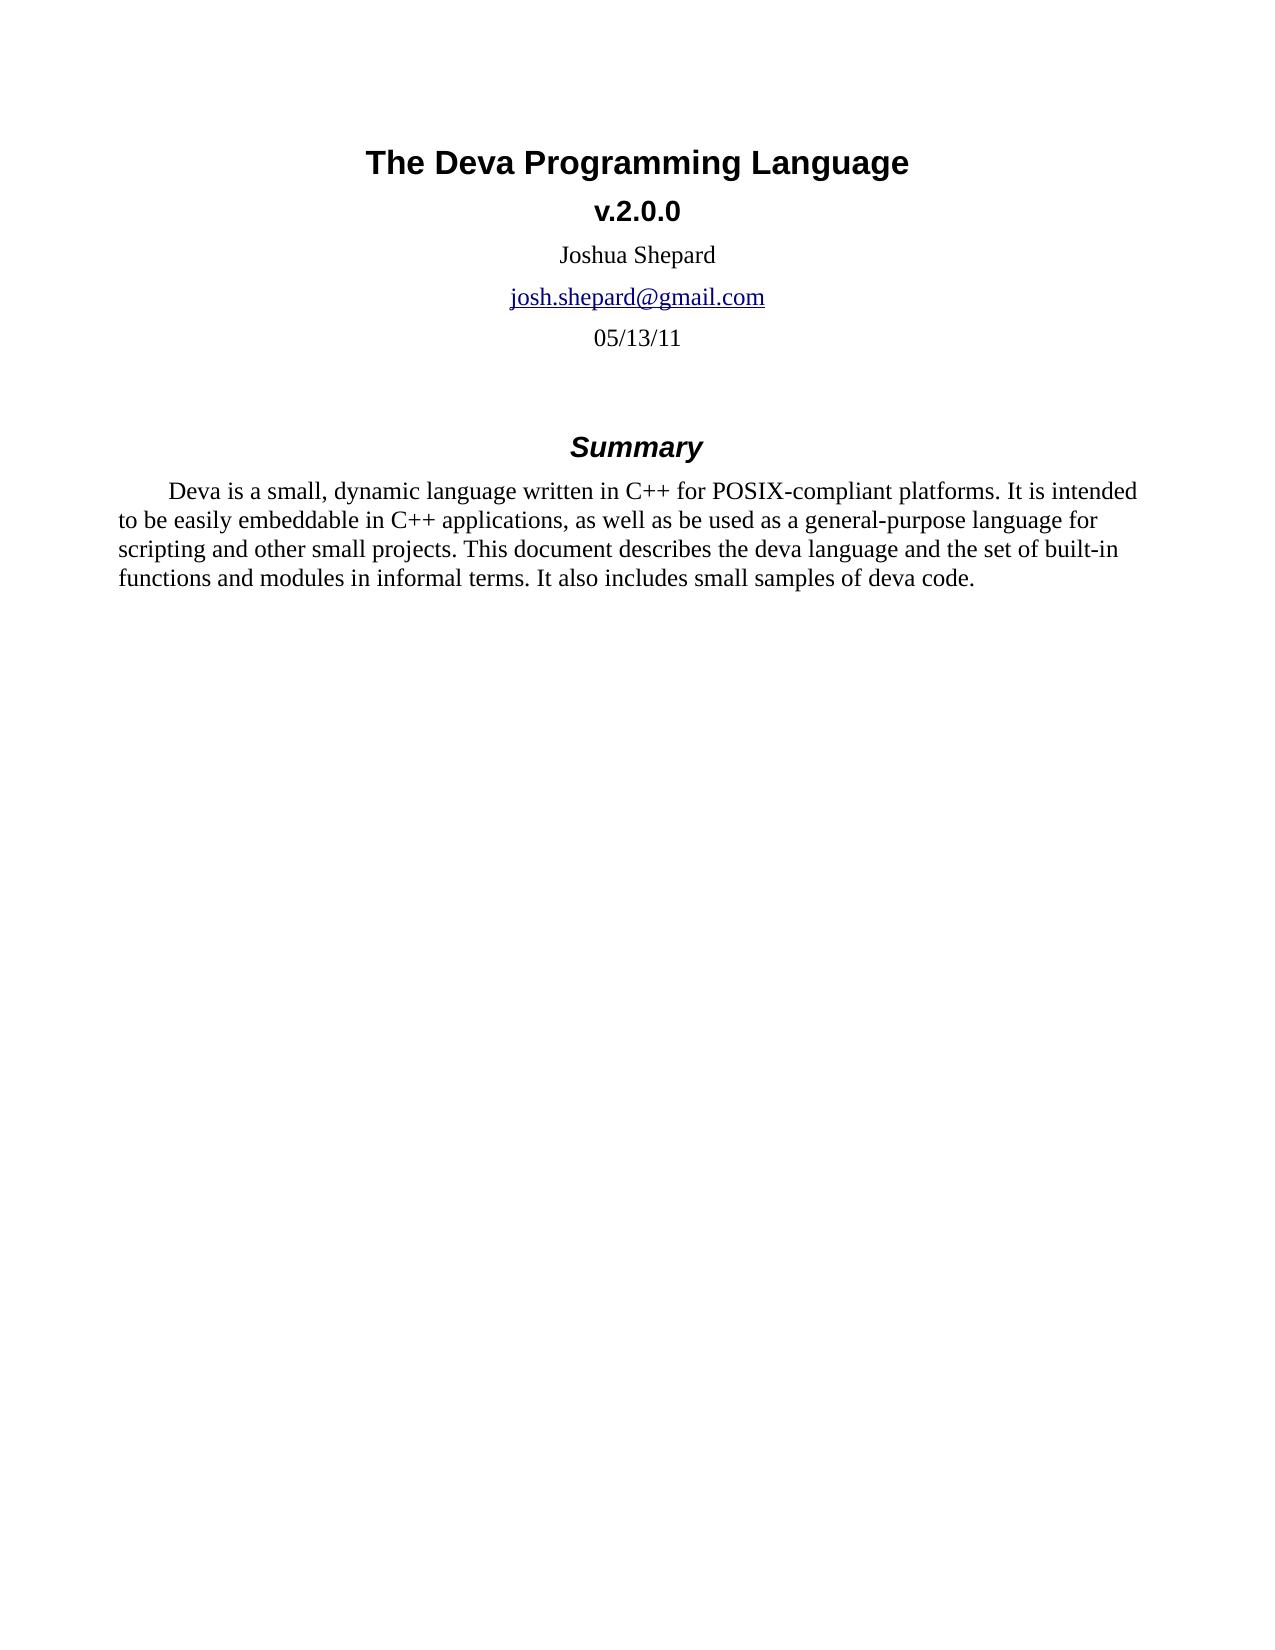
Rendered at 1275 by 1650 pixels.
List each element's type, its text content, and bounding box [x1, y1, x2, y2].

text josh.shepard@gmail.com [118, 282, 1157, 310]
text v.2.0.0 [118, 194, 1157, 228]
text 05/13/11 [118, 323, 1157, 352]
text Deva is a small, dynamic language written in C++ for POSIX-compliant platforms. It is intended to be easily embeddable in C++ applications, as well as be used as a general-purpose language for scripting and other small projects. This document describes the deva language and the set of built-in functions and modules in informal terms. It also includes small samples of deva code. [118, 476, 1157, 591]
text Joshua Shepard [118, 240, 1157, 269]
subtitle Summary [118, 430, 1157, 464]
subtitle The Deva Programming Language [118, 143, 1157, 182]
